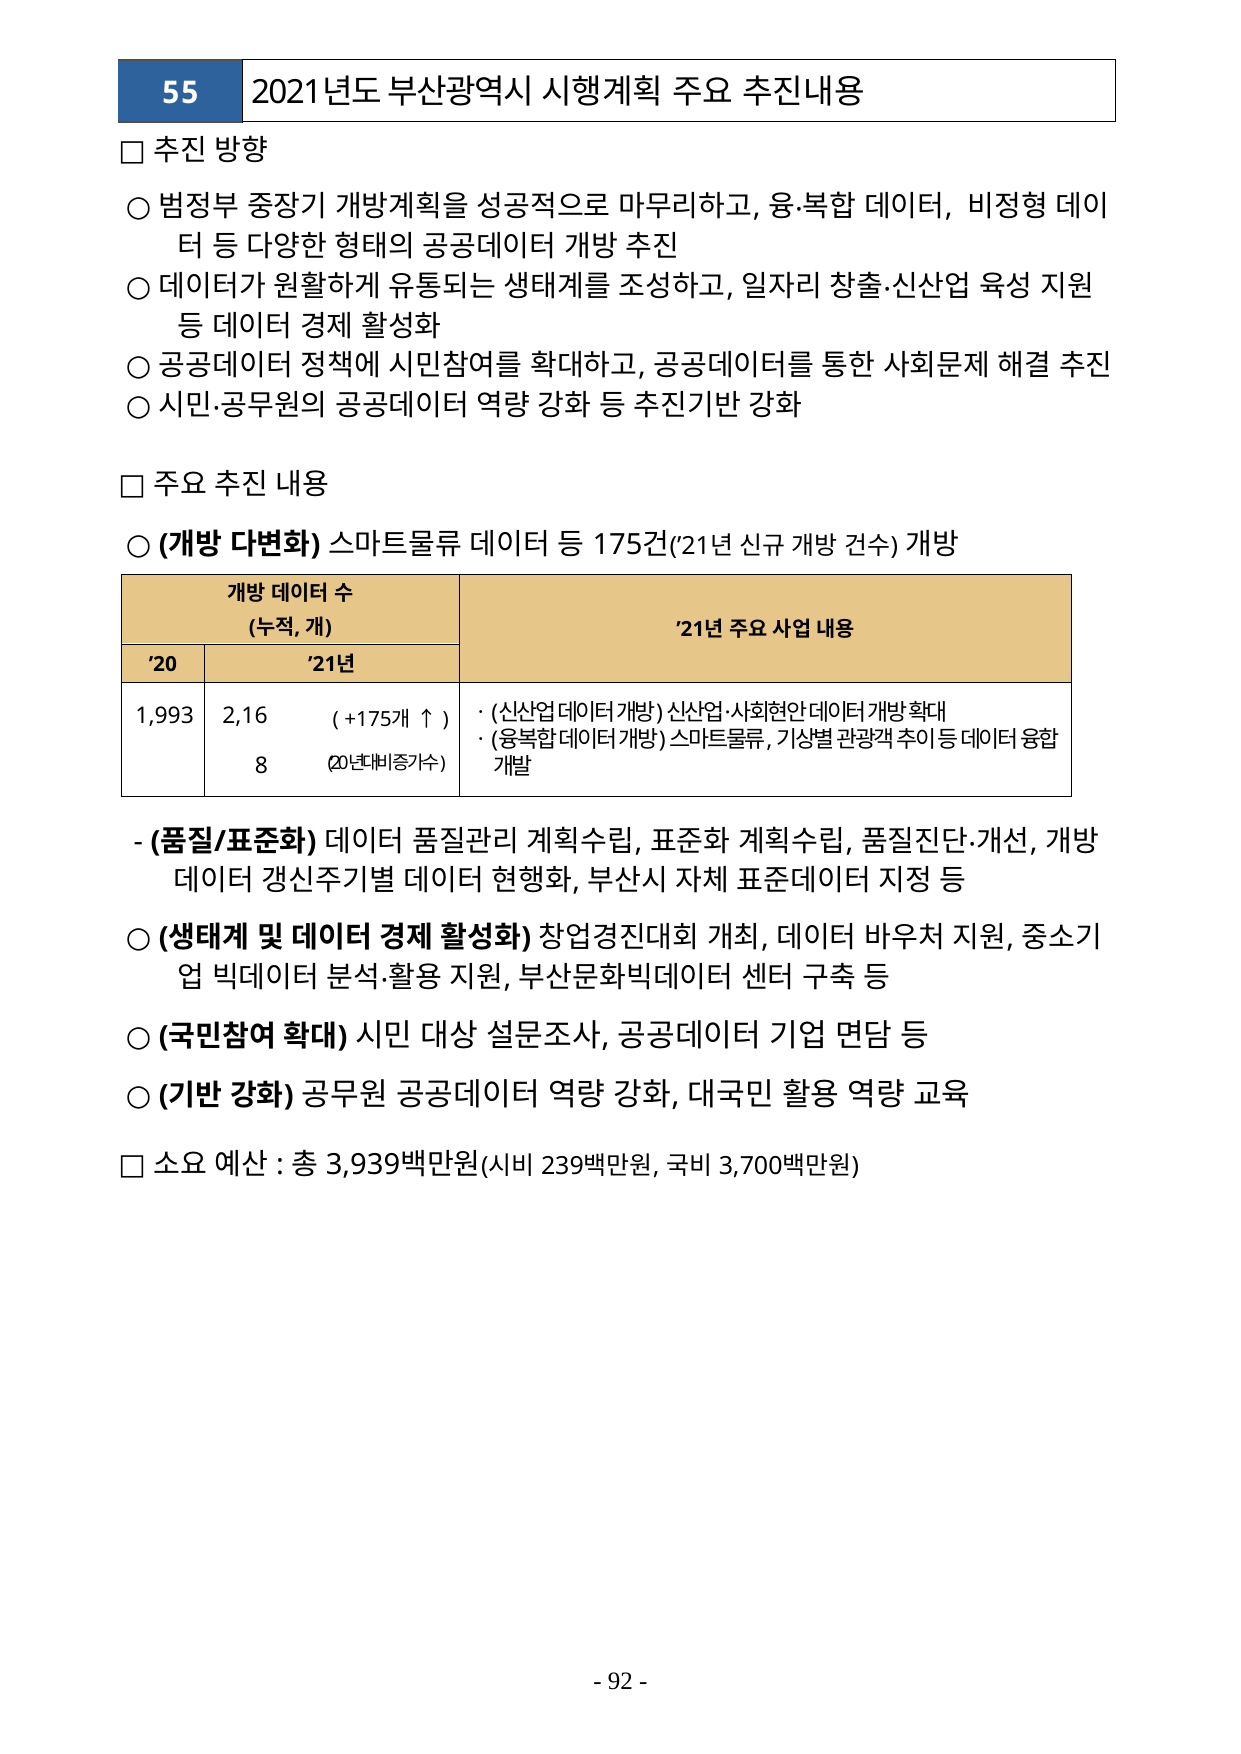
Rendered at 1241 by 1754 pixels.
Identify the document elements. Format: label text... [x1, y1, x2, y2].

text □ 주요 추진 내용 [118, 463, 1122, 503]
text ○ (개방 다변화) 스마트물류 데이터 등 175건(’21년 신규 개방 건수) 개방 [118, 523, 1122, 563]
table_header 2021년도 부산광역시 시행계획 주요 추진내용 [243, 60, 1115, 121]
table_header 55 [118, 61, 242, 121]
table_cell 2,168 [205, 683, 278, 796]
text □ 소요 예산 : 총 3,939백만원(시비 239백만원, 국비 3,700백만원) [118, 1143, 1122, 1183]
text □ 추진 방향 [118, 129, 1122, 169]
table_header ’21년 주요 사업 내용 [460, 575, 1071, 682]
text ○ (기반 강화) 공무원 공공데이터 역량 강화, 대국민 활용 역량 교육 [118, 1072, 1122, 1115]
text ○ (국민참여 확대) 시민 대상 설문조사, 공공데이터 기업 면담 등 [118, 1013, 1122, 1055]
text ○ 시민‧공무원의 공공데이터 역량 강화 등 추진기반 강화 [118, 384, 1122, 424]
text - (품질/표준화) 데이터 품질관리 계획수립, 표준화 계획수립, 품질진단‧개선, 개방 데이터 갱신주기별 데이터 현행화, 부산시 자체 표준데이터 지정 등 [118, 820, 1122, 899]
table_cell ㆍ(신산업 데이터 개방) 신산업·사회현안 데이터 개방 확대 ㆍ(융복합 데이터 개방) 스마트물류, 기상별 관광객 추이 등 데이터 융합 개발 [460, 683, 1071, 796]
table_cell 1,993 [122, 683, 204, 796]
table_cell ( +175개 ↑ ) (‘20년대비 증가 수) [278, 683, 459, 796]
text ○ (생태계 및 데이터 경제 활성화) 창업경진대회 개최, 데이터 바우처 지원, 중소기업 빅데이터 분석‧활용 지원, 부산문화빅데이터 센터 구축 등 [118, 916, 1122, 996]
table_cell ’20 [122, 645, 204, 682]
text ○ 범정부 중장기 개방계획을 성공적으로 마무리하고, 융‧복합 데이터, 비정형 데이터 등 다양한 형태의 공공데이터 개방 추진 [118, 186, 1122, 265]
table_cell ’21년 [205, 645, 459, 682]
text ○ 공공데이터 정책에 시민참여를 확대하고, 공공데이터를 통한 사회문제 해결 추진 [118, 344, 1122, 384]
text ○ 데이터가 원활하게 유통되는 생태계를 조성하고, 일자리 창출‧신산업 육성 지원 등 데이터 경제 활성화 [118, 265, 1122, 344]
table_header 개방 데이터 수 (누적, 개) [122, 575, 459, 643]
